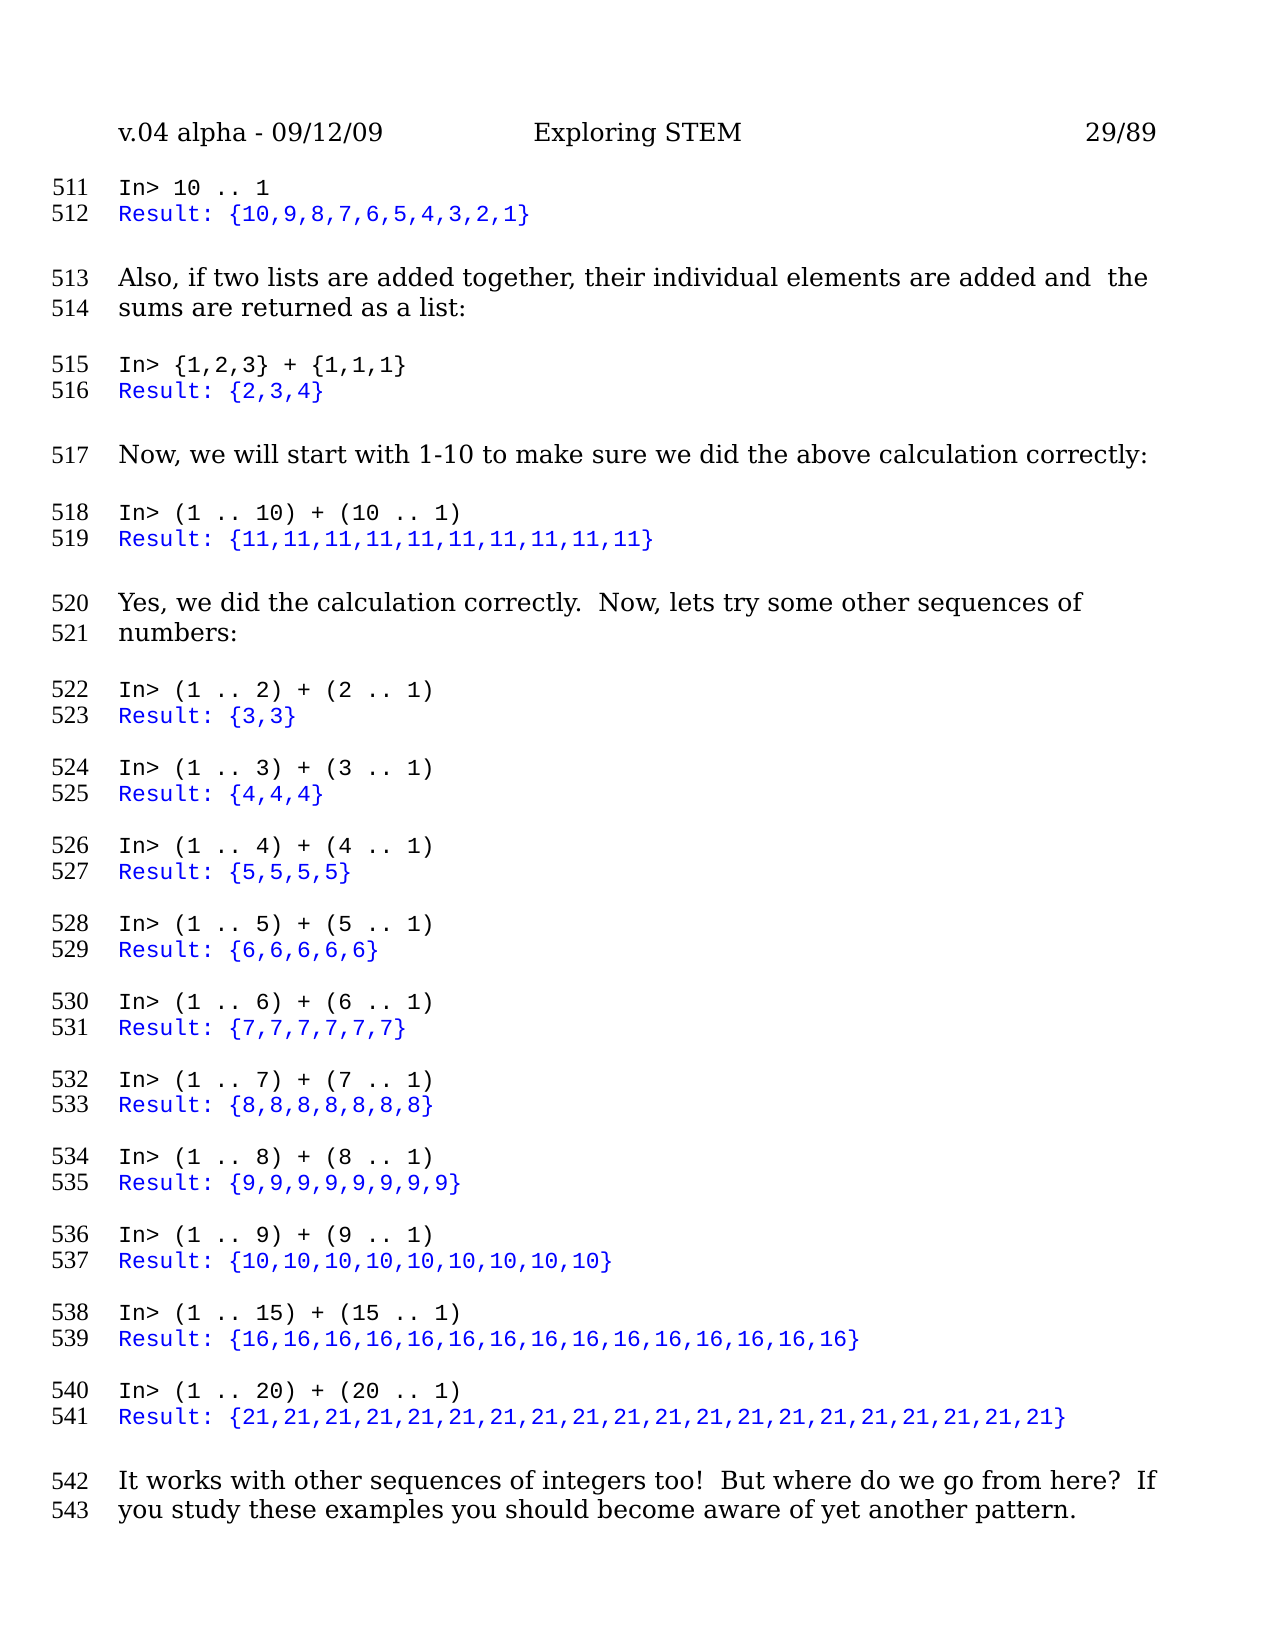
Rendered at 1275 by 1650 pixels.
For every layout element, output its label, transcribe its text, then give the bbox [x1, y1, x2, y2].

text In> (1 .. 9) + (9 .. 1) [118, 1223, 1157, 1249]
text Also, if two lists are added together, their individual elements are added and the sums are returned as a list: [118, 263, 1157, 322]
text Result: {5,5,5,5} [118, 860, 1157, 886]
text It works with other sequences of integers too! But where do we go from here? If you study these examples you should become aware of yet another pattern. [118, 1466, 1157, 1524]
text Result: {11,11,11,11,11,11,11,11,11,11} [118, 528, 1157, 554]
text Yes, we did the calculation correctly. Now, lets try some other sequences of numbers: [118, 588, 1157, 647]
text In> (1 .. 2) + (2 .. 1) [118, 679, 1157, 705]
text In> (1 .. 20) + (20 .. 1) [118, 1379, 1157, 1405]
text Result: {2,3,4} [118, 380, 1157, 406]
text Result: {16,16,16,16,16,16,16,16,16,16,16,16,16,16,16} [118, 1327, 1157, 1353]
text In> (1 .. 5) + (5 .. 1) [118, 912, 1157, 938]
text In> 10 .. 1 [118, 177, 1157, 203]
text In> (1 .. 15) + (15 .. 1) [118, 1301, 1157, 1327]
text Now, we will start with 1-10 to make sure we did the above calculation correctly: [118, 441, 1157, 470]
text In> {1,2,3} + {1,1,1} [118, 354, 1157, 380]
text Result: {21,21,21,21,21,21,21,21,21,21,21,21,21,21,21,21,21,21,21,21} [118, 1405, 1157, 1431]
text Result: {9,9,9,9,9,9,9,9} [118, 1172, 1157, 1198]
text Result: {10,9,8,7,6,5,4,3,2,1} [118, 203, 1157, 229]
text In> (1 .. 6) + (6 .. 1) [118, 990, 1157, 1016]
text Result: {4,4,4} [118, 783, 1157, 808]
text In> (1 .. 7) + (7 .. 1) [118, 1068, 1157, 1094]
text In> (1 .. 8) + (8 .. 1) [118, 1146, 1157, 1172]
text In> (1 .. 3) + (3 .. 1) [118, 757, 1157, 783]
text Result: {3,3} [118, 705, 1157, 731]
text In> (1 .. 10) + (10 .. 1) [118, 502, 1157, 528]
text In> (1 .. 4) + (4 .. 1) [118, 834, 1157, 860]
text Result: {7,7,7,7,7,7} [118, 1016, 1157, 1042]
text Result: {10,10,10,10,10,10,10,10,10} [118, 1249, 1157, 1275]
text Result: {6,6,6,6,6} [118, 938, 1157, 964]
text Result: {8,8,8,8,8,8,8} [118, 1094, 1157, 1120]
